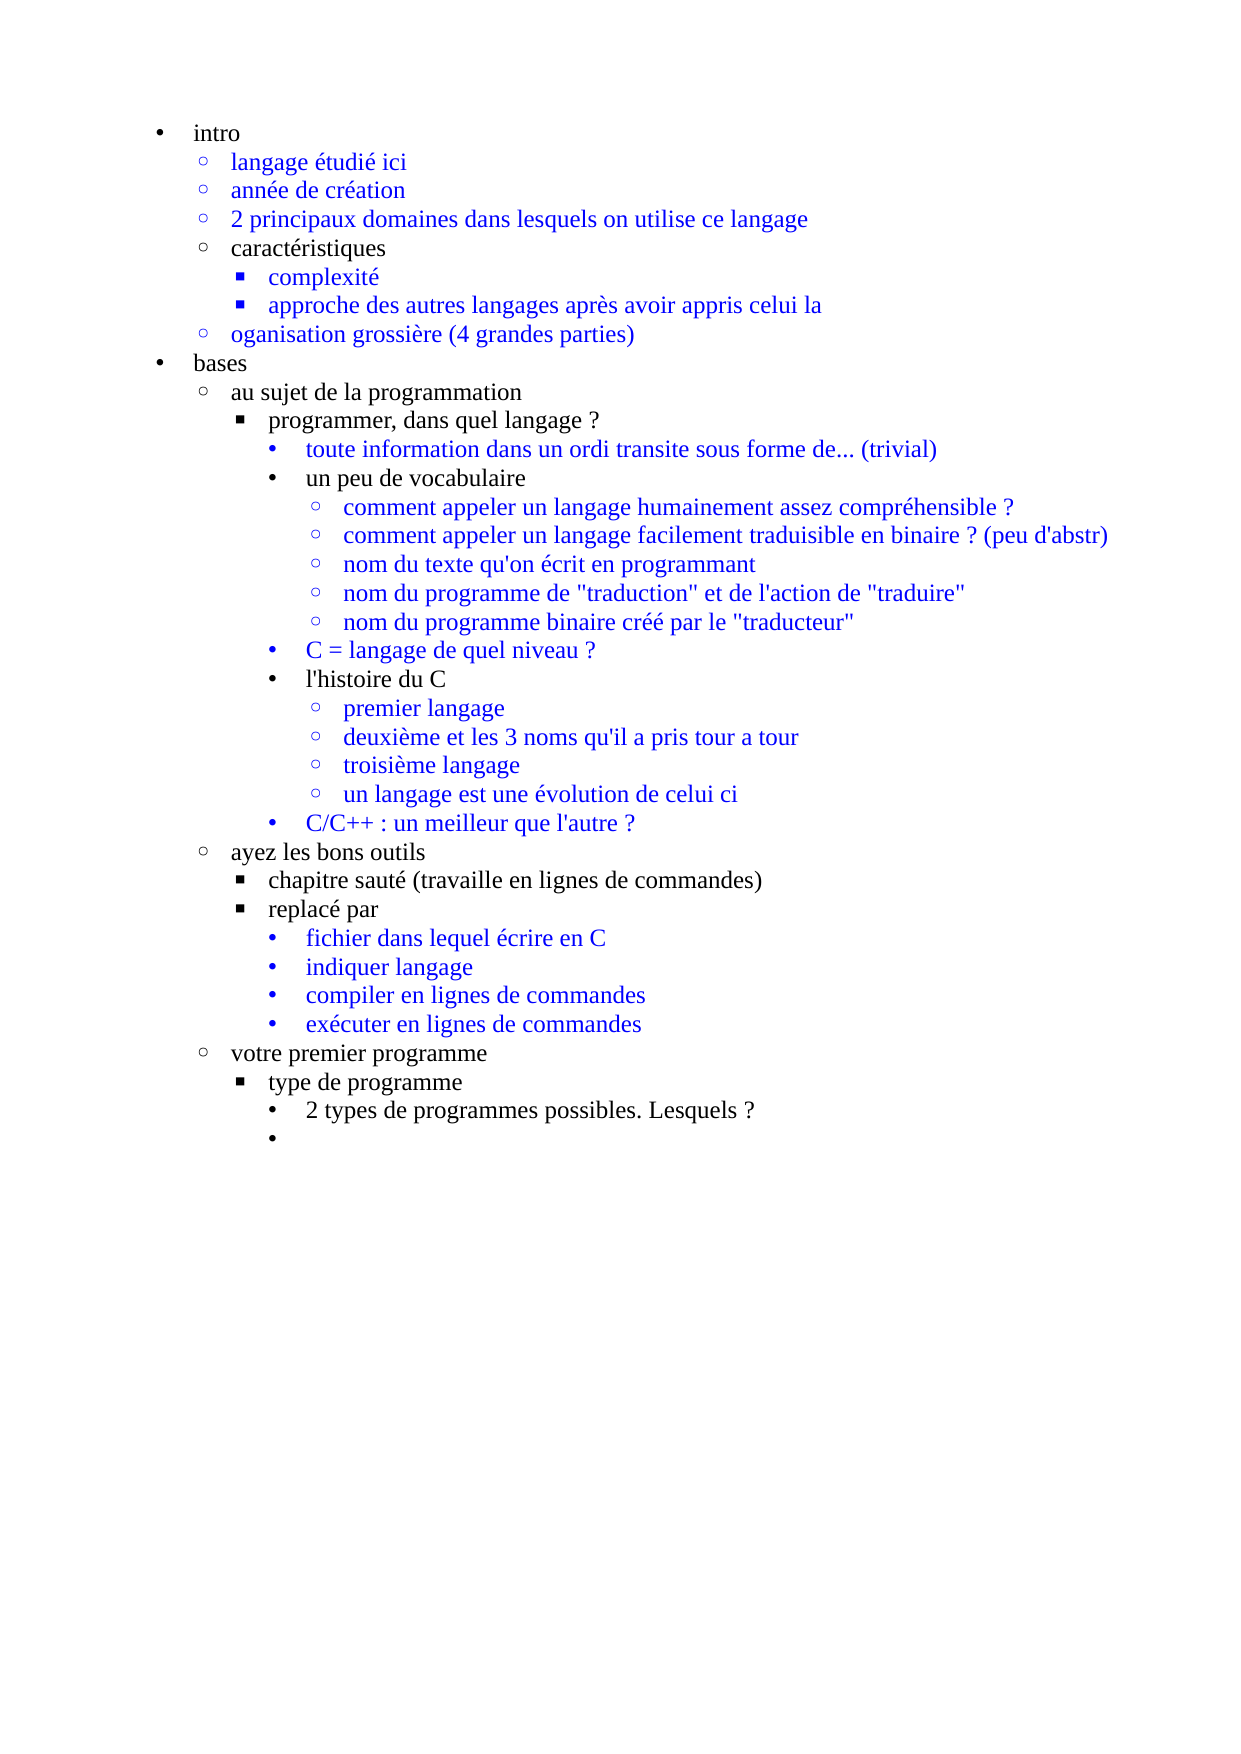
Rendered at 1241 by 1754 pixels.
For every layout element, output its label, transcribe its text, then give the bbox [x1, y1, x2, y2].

list intro [156, 118, 1122, 147]
list complexité [231, 262, 1122, 291]
list C = langage de quel niveau ? [268, 636, 1122, 664]
list exécuter en lignes de commandes [268, 1009, 1122, 1038]
list oganisation grossière (4 grandes parties) [193, 319, 1122, 348]
list un peu de vocabulaire [268, 463, 1122, 492]
list un langage est une évolution de celui ci [306, 779, 1122, 808]
list l'histoire du C [268, 664, 1122, 693]
list nom du programme binaire créé par le "traducteur" [306, 607, 1122, 636]
list chapitre sauté (travaille en lignes de commandes) [231, 866, 1122, 894]
list au sujet de la programmation [193, 377, 1122, 406]
list deuxième et les 3 noms qu'il a pris tour a tour [306, 722, 1122, 751]
list compiler en lignes de commandes [268, 981, 1122, 1009]
list comment appeler un langage facilement traduisible en binaire ? (peu d'abstr) [306, 521, 1122, 549]
list nom du texte qu'on écrit en programmant [306, 549, 1122, 578]
list bases [156, 348, 1122, 377]
list fichier dans lequel écrire en C [268, 923, 1122, 952]
list troisième langage [306, 751, 1122, 779]
list année de création [193, 176, 1122, 204]
list approche des autres langages après avoir appris celui la [231, 291, 1122, 319]
list nom du programme de "traduction" et de l'action de "traduire" [306, 578, 1122, 607]
list C/C++ : un meilleur que l'autre ? [268, 808, 1122, 837]
list premier langage [306, 693, 1122, 722]
list caractéristiques [193, 233, 1122, 262]
list type de programme [231, 1067, 1122, 1096]
list ayez les bons outils [193, 837, 1122, 866]
list 2 principaux domaines dans lesquels on utilise ce langage [193, 204, 1122, 233]
list toute information dans un ordi transite sous forme de... (trivial) [268, 434, 1122, 463]
list 2 types de programmes possibles. Lesquels ? [268, 1096, 1122, 1124]
list comment appeler un langage humainement assez compréhensible ? [306, 492, 1122, 521]
list langage étudié ici [193, 147, 1122, 176]
list programmer, dans quel langage ? [231, 406, 1122, 434]
list indiquer langage [268, 952, 1122, 981]
list votre premier programme [193, 1038, 1122, 1067]
list replacé par [231, 894, 1122, 923]
